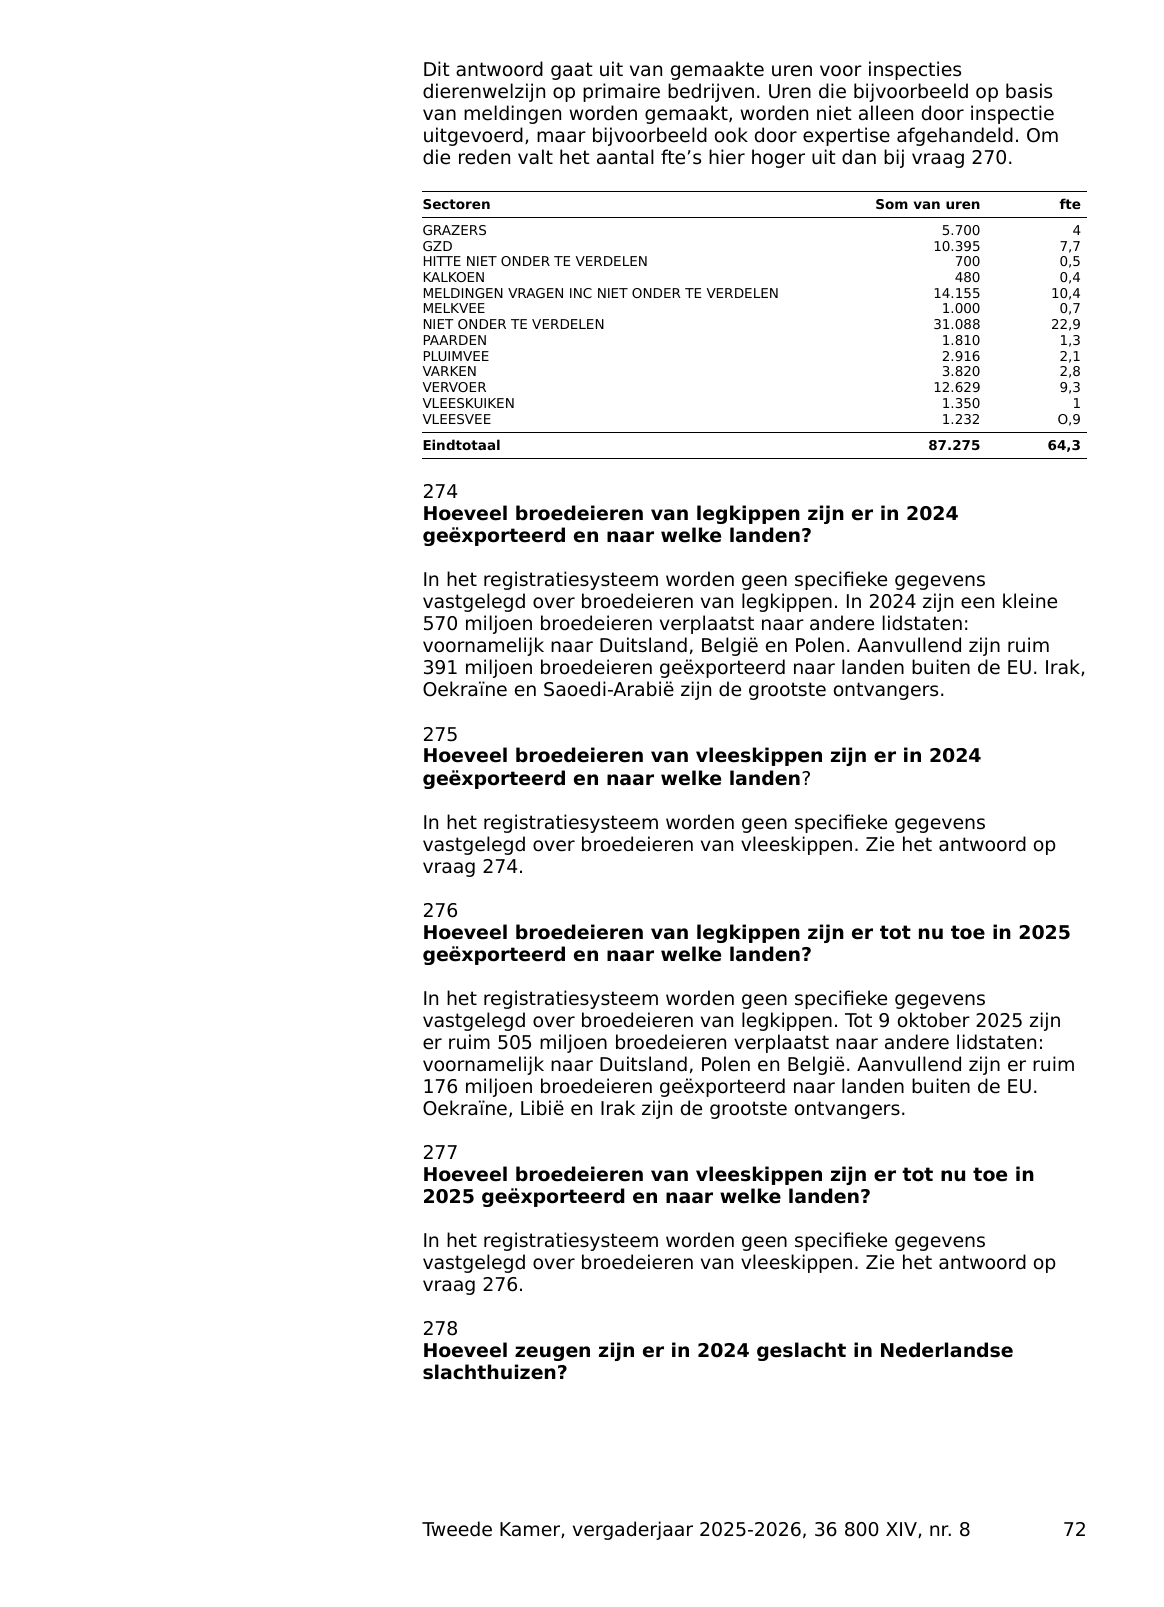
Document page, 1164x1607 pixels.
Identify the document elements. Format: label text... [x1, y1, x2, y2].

table_cell 0,4 [986, 270, 1087, 286]
table_cell VLEESKUIKEN [422, 396, 836, 411]
text In het registratiesysteem worden geen specifieke gegevens vastgelegd over broedeieren van legkippen. In 2024 zijn een kleine 570 miljoen broedeieren verplaatst naar andere lidstaten: voornamelijk naar Duitsland, België en Polen. Aanvullend zijn ruim 391 miljoen broedeieren geëxporteerd naar landen buiten de EU. Irak, Oekraïne en Saoedi-Arabië zijn de grootste ontvangers. [422, 569, 1087, 701]
table_cell 12.629 [836, 380, 986, 396]
text Hoeveel broedeieren van legkippen zijn er in 2024 geëxporteerd en naar welke landen? [422, 503, 1087, 547]
text In het registratiesysteem worden geen specifieke gegevens vastgelegd over broedeieren van legkippen. Tot 9 oktober 2025 zijn er ruim 505 miljoen broedeieren verplaatst naar andere lidstaten: voornamelijk naar Duitsland, Polen en België. Aanvullend zijn er ruim 176 miljoen broedeieren geëxporteerd naar landen buiten de EU. Oekraïne, Libië en Irak zijn de grootste ontvangers. [422, 988, 1087, 1120]
table_cell 3.820 [836, 364, 986, 380]
table_header fte [986, 192, 1087, 217]
table_cell 480 [836, 270, 986, 286]
text In het registratiesysteem worden geen specifieke gegevens vastgelegd over broedeieren van vleeskippen. Zie het antwoord op vraag 276. [422, 1230, 1087, 1296]
table_cell O,9 [986, 411, 1087, 432]
table_header Som van uren [836, 192, 986, 217]
text Hoeveel broedeieren van vleeskippen zijn er in 2024 geëxporteerd en naar welke landen? [422, 745, 1087, 789]
table_cell 4 [986, 218, 1087, 238]
text 274 [422, 481, 1087, 503]
table_cell PLUIMVEE [422, 349, 836, 364]
table_cell PAARDEN [422, 333, 836, 348]
table_cell 1,3 [986, 333, 1087, 348]
table_cell MELDINGEN VRAGEN INC NIET ONDER TE VERDELEN [422, 286, 836, 301]
table_header Sectoren [422, 192, 836, 217]
table_cell 1.810 [836, 333, 986, 348]
table_cell KALKOEN [422, 270, 836, 286]
table_cell 9,3 [986, 380, 1087, 396]
table_cell VARKEN [422, 364, 836, 380]
table_cell Eindtotaal [422, 433, 836, 458]
text 276 [422, 900, 1087, 922]
table_cell 10.395 [836, 239, 986, 254]
table_cell 2.916 [836, 349, 986, 364]
table_cell 2,8 [986, 364, 1087, 380]
table_cell GZD [422, 239, 836, 254]
text Hoeveel broedeieren van vleeskippen zijn er tot nu toe in 2025 geëxporteerd en naar welke landen? [422, 1164, 1087, 1208]
table_cell 1.350 [836, 396, 986, 411]
table_cell 1.000 [836, 301, 986, 317]
table_cell 14.155 [836, 286, 986, 301]
table_cell 64,3 [986, 433, 1087, 458]
table_cell 22,9 [986, 317, 1087, 333]
table_cell 7,7 [986, 239, 1087, 254]
text 275 [422, 723, 1087, 745]
table_cell 5.700 [836, 218, 986, 238]
table_cell MELKVEE [422, 301, 836, 317]
text Dit antwoord gaat uit van gemaakte uren voor inspecties dierenwelzijn op primaire bedrijven. Uren die bijvoorbeeld op basis van meldingen worden gemaakt, worden niet alleen door inspectie uitgevoerd, maar bijvoorbeeld ook door expertise afgehandeld. Om die reden valt het aantal fte’s hier hoger uit dan bij vraag 270. [422, 59, 1087, 169]
table_cell VLEESVEE [422, 411, 836, 432]
text Hoeveel broedeieren van legkippen zijn er tot nu toe in 2025 geëxporteerd en naar welke landen? [422, 922, 1087, 966]
table_cell 0,5 [986, 254, 1087, 270]
table_cell NIET ONDER TE VERDELEN [422, 317, 836, 333]
table_cell VERVOER [422, 380, 836, 396]
table_cell 700 [836, 254, 986, 270]
table_cell 0,7 [986, 301, 1087, 317]
text In het registratiesysteem worden geen specifieke gegevens vastgelegd over broedeieren van vleeskippen. Zie het antwoord op vraag 274. [422, 812, 1087, 877]
table_cell 1 [986, 396, 1087, 411]
table_cell 31.088 [836, 317, 986, 333]
table_cell 2,1 [986, 349, 1087, 364]
text Hoeveel zeugen zijn er in 2024 geslacht in Nederlandse slachthuizen? [422, 1340, 1087, 1384]
text 278 [422, 1318, 1087, 1340]
table_cell 1.232 [836, 411, 986, 432]
table_cell GRAZERS [422, 218, 836, 238]
table_cell HITTE NIET ONDER TE VERDELEN [422, 254, 836, 270]
table_cell 10,4 [986, 286, 1087, 301]
text 277 [422, 1142, 1087, 1164]
table_cell 87.275 [836, 433, 986, 458]
